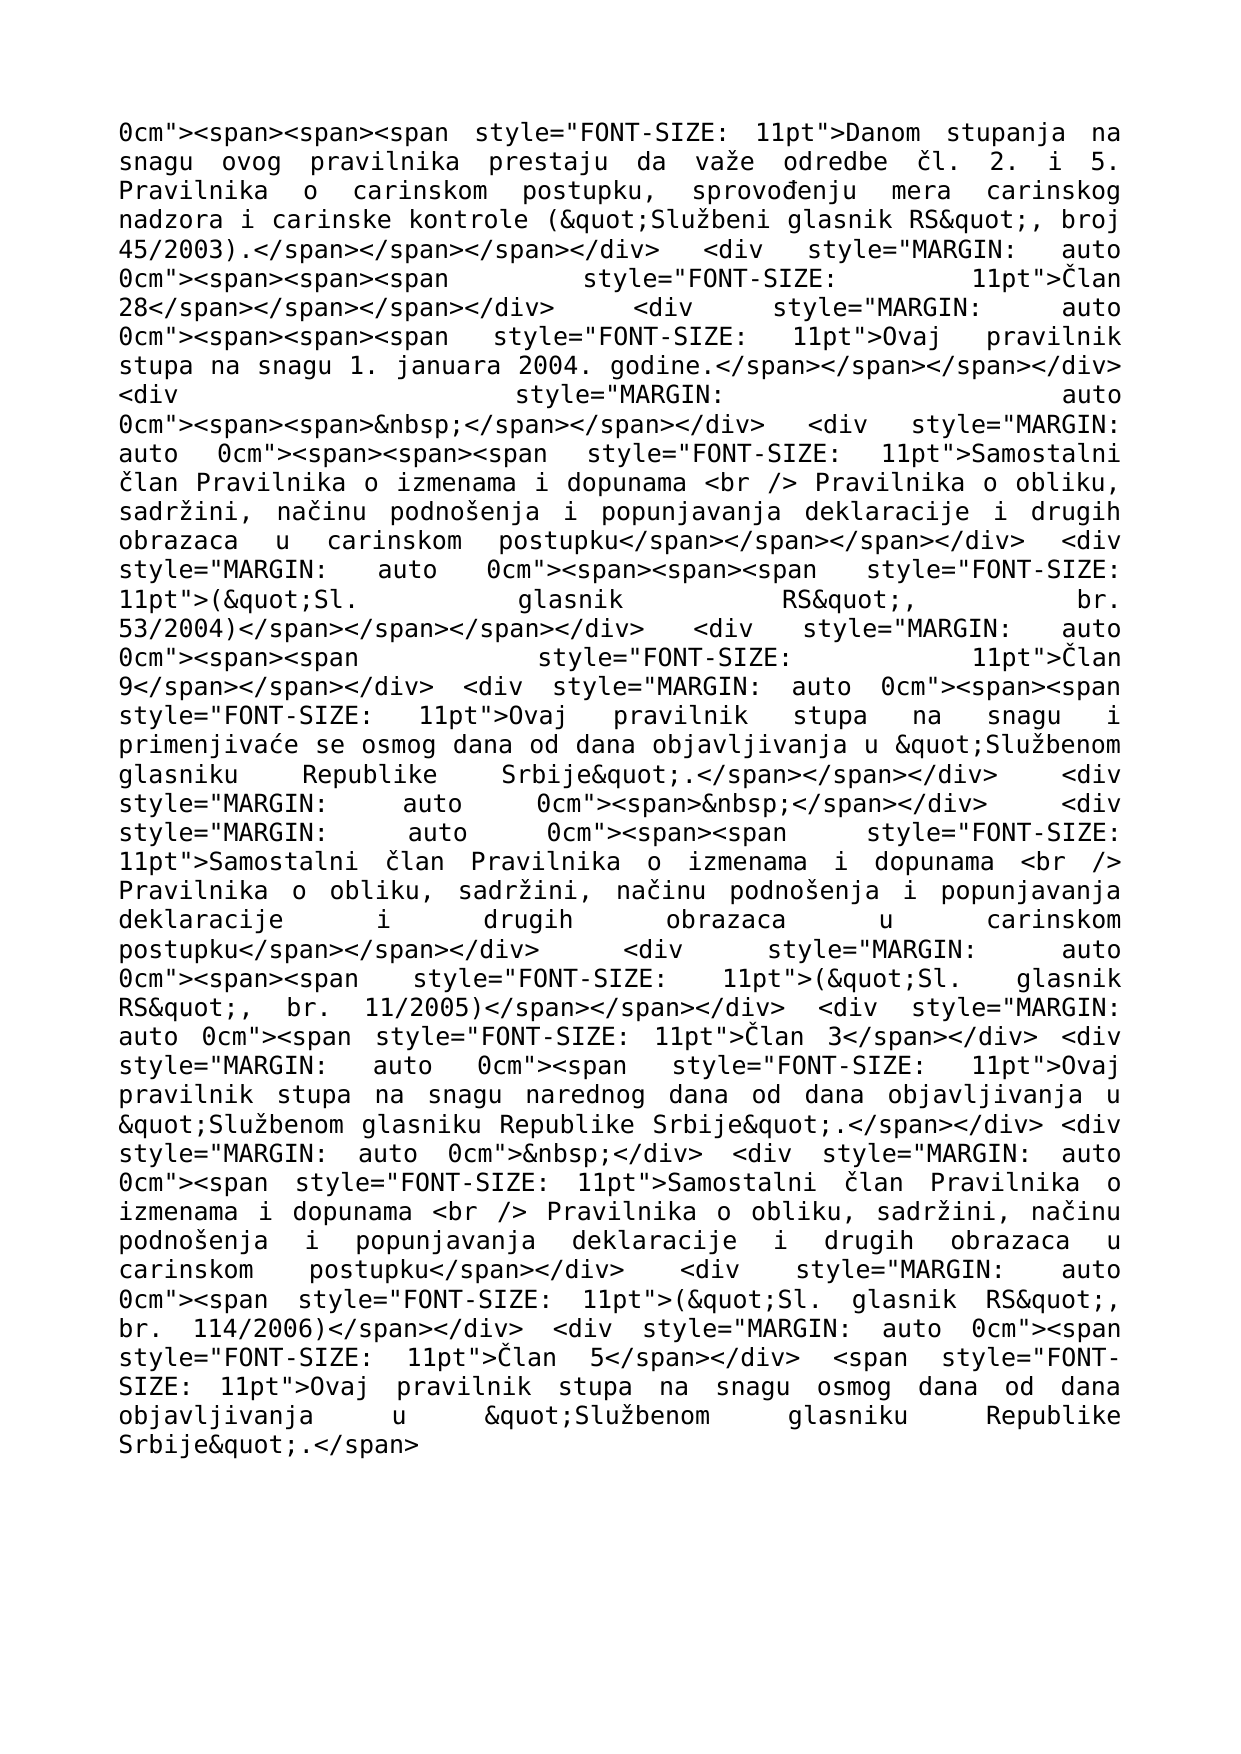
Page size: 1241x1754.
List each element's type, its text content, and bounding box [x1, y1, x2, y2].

text 0cm"><span><span><span style="FONT-SIZE: 11pt">Danom stupanja na snagu ovog pravilnika prestaju da važe odredbe čl. 2. i 5. Pravilnika o carinskom postupku, sprovođenju mera carinskog nadzora i carinske kontrole (&quot;Službeni glasnik RS&quot;, broj 45/2003).</span></span></span></div> <div style="MARGIN: auto 0cm"><span><span><span style="FONT-SIZE: 11pt">Član 28</span></span></span></div> <div style="MARGIN: auto 0cm"><span><span><span style="FONT-SIZE: 11pt">Ovaj pravilnik stupa na snagu 1. januara 2004. godine.</span></span></span></div> <div style="MARGIN: auto 0cm"><span><span>&nbsp;</span></span></div> <div style="MARGIN: auto 0cm"><span><span><span style="FONT-SIZE: 11pt">Samostalni član Pravilnika o izmenama i dopunama <br /> Pravilnika o obliku, sadržini, načinu podnošenja i popunjavanja deklaracije i drugih obrazaca u carinskom postupku</span></span></span></div> <div style="MARGIN: auto 0cm"><span><span><span style="FONT-SIZE: 11pt">(&quot;Sl. glasnik RS&quot;, br. 53/2004)</span></span></span></div> <div style="MARGIN: auto 0cm"><span><span style="FONT-SIZE: 11pt">Član 9</span></span></div> <div style="MARGIN: auto 0cm"><span><span style="FONT-SIZE: 11pt">Ovaj pravilnik stupa na snagu i primenjivaće se osmog dana od dana objavljivanja u &quot;Službenom glasniku Republike Srbije&quot;.</span></span></div> <div style="MARGIN: auto 0cm"><span>&nbsp;</span></div> <div style="MARGIN: auto 0cm"><span><span style="FONT-SIZE: 11pt">Samostalni član Pravilnika o izmenama i dopunama <br /> Pravilnika o obliku, sadržini, načinu podnošenja i popunjavanja deklaracije i drugih obrazaca u carinskom postupku</span></span></div> <div style="MARGIN: auto 0cm"><span><span style="FONT-SIZE: 11pt">(&quot;Sl. glasnik RS&quot;, br. 11/2005)</span></span></div> <div style="MARGIN: auto 0cm"><span style="FONT-SIZE: 11pt">Član 3</span></div> <div style="MARGIN: auto 0cm"><span style="FONT-SIZE: 11pt">Ovaj pravilnik stupa na snagu narednog dana od dana objavljivanja u &quot;Službenom glasniku Republike Srbije&quot;.</span></div> <div style="MARGIN: auto 0cm">&nbsp;</div> <div style="MARGIN: auto 0cm"><span style="FONT-SIZE: 11pt">Samostalni član Pravilnika o izmenama i dopunama <br /> Pravilnika o obliku, sadržini, načinu podnošenja i popunjavanja deklaracije i drugih obrazaca u carinskom postupku</span></div> <div style="MARGIN: auto 0cm"><span style="FONT-SIZE: 11pt">(&quot;Sl. glasnik RS&quot;, br. 114/2006)</span></div> <div style="MARGIN: auto 0cm"><span style="FONT-SIZE: 11pt">Član 5</span></div> <span style="FONT-SIZE: 11pt">Ovaj pravilnik stupa na snagu osmog dana od dana objavljivanja u &quot;Službenom glasniku Republike Srbije&quot;.</span> [118, 118, 1122, 1460]
